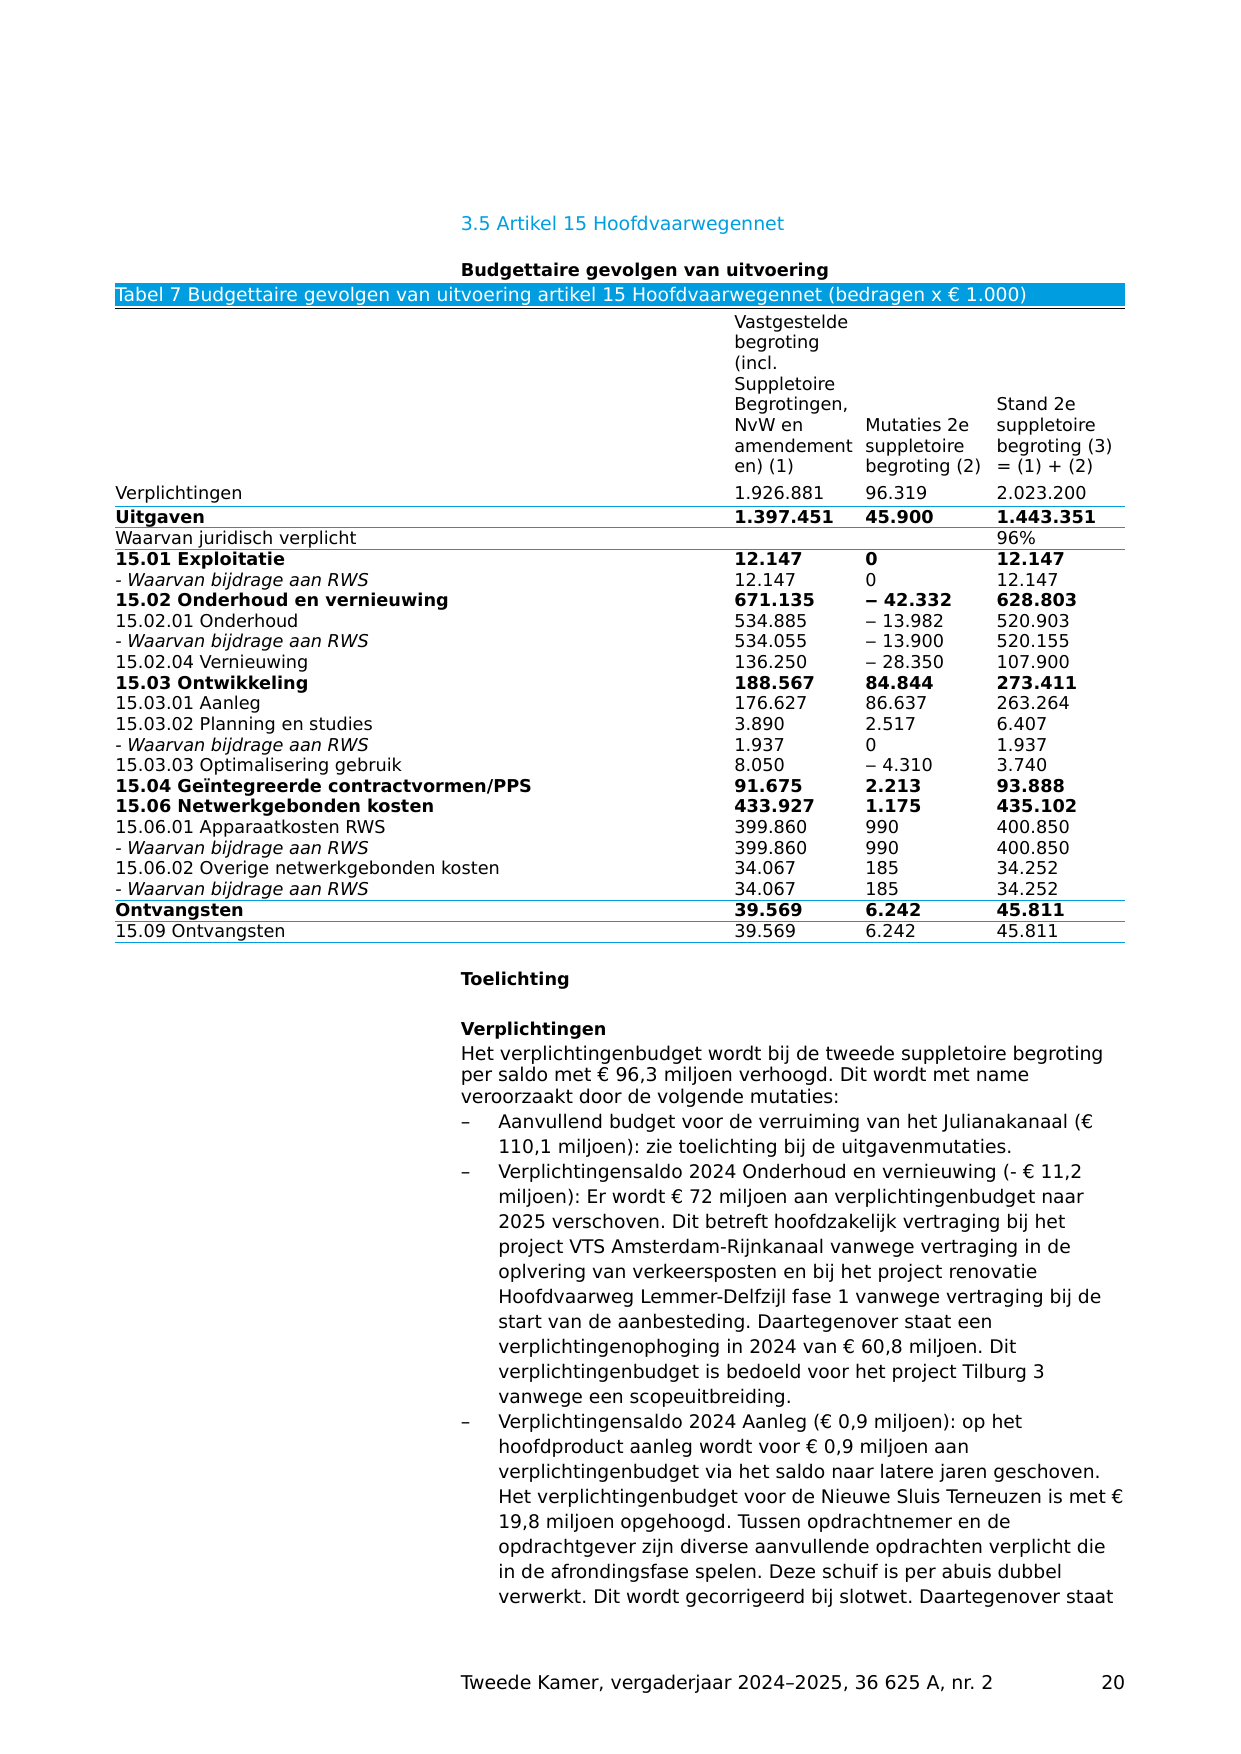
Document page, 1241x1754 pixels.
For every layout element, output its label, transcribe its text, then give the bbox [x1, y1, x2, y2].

table_cell 15.03.01 Aanleg [115, 693, 731, 714]
text Budgettaire gevolgen van uitvoering [461, 258, 1125, 281]
table_cell 2.023.200 [994, 480, 1125, 506]
table_cell Mutaties 2e suppletoire begroting (2) [862, 309, 993, 480]
table_cell Vastgestelde begroting (incl. Suppletoire Begrotingen, NvW en amendementen) (1) [731, 309, 862, 480]
table_cell - Waarvan bijdrage aan RWS [115, 879, 731, 899]
table_cell 93.888 [994, 776, 1125, 796]
table_cell 2.517 [862, 714, 993, 734]
table_cell 1.937 [994, 735, 1125, 755]
table_cell 15.06.01 Apparaatkosten RWS [115, 817, 731, 838]
table_cell ‒ 4.310 [862, 755, 993, 776]
table_cell 8.050 [731, 755, 862, 776]
table_cell 45.811 [994, 922, 1125, 942]
table_cell 12.147 [994, 570, 1125, 590]
table_cell ‒ 13.900 [862, 631, 993, 652]
table_cell Uitgaven [115, 507, 731, 527]
table_cell 15.06.02 Overige netwerkgebonden kosten [115, 858, 731, 879]
table_cell 520.155 [994, 631, 1125, 652]
table_cell Waarvan juridisch verplicht [115, 528, 731, 548]
table_cell 273.411 [994, 673, 1125, 693]
table_cell 990 [862, 817, 993, 838]
table_cell 15.02 Onderhoud en vernieuwing [115, 590, 731, 611]
table_cell 1.937 [731, 735, 862, 755]
list Aanvullend budget voor de verruiming van het Julianakanaal (€ 110,1 miljoen): zie toelichting bij de uitgavenmutaties. [461, 1108, 1125, 1158]
table_cell 188.567 [731, 673, 862, 693]
table_cell 136.250 [731, 652, 862, 673]
table_cell 433.927 [731, 796, 862, 817]
table_cell 15.03 Ontwikkeling [115, 673, 731, 693]
text Toelichting [461, 967, 1125, 990]
table_cell 15.02.04 Vernieuwing [115, 652, 731, 673]
table_cell 96.319 [862, 480, 993, 506]
table_cell 1.175 [862, 796, 993, 817]
table_cell 399.860 [731, 838, 862, 858]
table_cell 12.147 [994, 550, 1125, 569]
table_cell 628.803 [994, 590, 1125, 611]
table_cell 399.860 [731, 817, 862, 838]
title 3.5 Artikel 15 Hoofdvaarwegennet [461, 213, 1125, 235]
table_cell 185 [862, 879, 993, 899]
table_cell [731, 528, 862, 548]
table_cell - Waarvan bijdrage aan RWS [115, 631, 731, 652]
table_cell 15.03.02 Planning en studies [115, 714, 731, 734]
table_cell 1.397.451 [731, 507, 862, 527]
table_cell 435.102 [994, 796, 1125, 817]
table_cell 2.213 [862, 776, 993, 796]
table_cell 176.627 [731, 693, 862, 714]
table_cell 15.06 Netwerkgebonden kosten [115, 796, 731, 817]
table_cell 34.252 [994, 879, 1125, 899]
table_cell ‒ 28.350 [862, 652, 993, 673]
table_cell [862, 528, 993, 548]
table_cell 263.264 [994, 693, 1125, 714]
table_cell 96% [994, 528, 1125, 548]
table_cell 34.067 [731, 858, 862, 879]
table_cell - Waarvan bijdrage aan RWS [115, 838, 731, 858]
table_cell 39.569 [731, 922, 862, 942]
table_cell 0 [862, 550, 993, 569]
list Verplichtingensaldo 2024 Aanleg (€ 0,9 miljoen): op het hoofdproduct aanleg wordt voor € 0,9 miljoen aan verplichtingenbudget via het saldo naar latere jaren geschoven. Het verplichtingenbudget voor de Nieuwe Sluis Terneuzen is met € 19,8 miljoen opgehoogd. Tussen opdrachtnemer en de opdrachtgever zijn diverse aanvullende opdrachten verplicht die in de afrondingsfase spelen. Deze schuif is per abuis dubbel verwerkt. Dit wordt gecorrigeerd bij slotwet. Daartegenover staat [461, 1408, 1125, 1608]
table_cell 534.885 [731, 611, 862, 631]
table_cell 3.740 [994, 755, 1125, 776]
table_cell 86.637 [862, 693, 993, 714]
table_cell 34.252 [994, 858, 1125, 879]
table_cell 15.09 Ontvangsten [115, 922, 731, 942]
text Verplichtingen [461, 1017, 1125, 1040]
table_cell - Waarvan bijdrage aan RWS [115, 735, 731, 755]
table_cell Stand 2e suppletoire begroting (3) = (1) + (2) [994, 309, 1125, 480]
table_cell 0 [862, 735, 993, 755]
table_cell 39.569 [731, 901, 862, 921]
table_cell 400.850 [994, 838, 1125, 858]
table_cell 0 [862, 570, 993, 590]
table_cell 6.242 [862, 901, 993, 921]
table_cell 84.844 [862, 673, 993, 693]
table_cell 15.01 Exploitatie [115, 550, 731, 569]
table_cell 15.04 Geïntegreerde contractvormen/PPS [115, 776, 731, 796]
table_cell 6.407 [994, 714, 1125, 734]
table_cell 12.147 [731, 570, 862, 590]
table_cell 6.242 [862, 922, 993, 942]
table_cell Verplichtingen [115, 480, 731, 506]
table_cell - Waarvan bijdrage aan RWS [115, 570, 731, 590]
table_cell 185 [862, 858, 993, 879]
table_cell 91.675 [731, 776, 862, 796]
table_cell 671.135 [731, 590, 862, 611]
table_cell 15.03.03 Optimalisering gebruik [115, 755, 731, 776]
list Verplichtingensaldo 2024 Onderhoud en vernieuwing (- € 11,2 miljoen): Er wordt € 72 miljoen aan verplichtingenbudget naar 2025 verschoven. Dit betreft hoofdzakelijk vertraging bij het project VTS Amsterdam-Rijnkanaal vanwege vertraging in de oplvering van verkeersposten en bij het project renovatie Hoofdvaarweg Lemmer-Delfzijl fase 1 vanwege vertraging bij de start van de aanbesteding. Daartegenover staat een verplichtingenophoging in 2024 van € 60,8 miljoen. Dit verplichtingenbudget is bedoeld voor het project Tilburg 3 vanwege een scopeuitbreiding. [461, 1158, 1125, 1408]
table_cell 990 [862, 838, 993, 858]
table_cell 400.850 [994, 817, 1125, 838]
table_cell 15.02.01 Onderhoud [115, 611, 731, 631]
table_cell 534.055 [731, 631, 862, 652]
text Het verplichtingenbudget wordt bij de tweede suppletoire begroting per saldo met € 96,3 miljoen verhoogd. Dit wordt met name veroorzaakt door de volgende mutaties: [461, 1042, 1125, 1108]
table_cell ‒ 13.982 [862, 611, 993, 631]
table_cell Ontvangsten [115, 901, 731, 921]
table_cell 520.903 [994, 611, 1125, 631]
table_cell 107.900 [994, 652, 1125, 673]
table_cell 12.147 [731, 550, 862, 569]
table_cell ‒ 42.332 [862, 590, 993, 611]
table_cell 3.890 [731, 714, 862, 734]
table_cell 1.926.881 [731, 480, 862, 506]
table_cell 1.443.351 [994, 507, 1125, 527]
table_cell 34.067 [731, 879, 862, 899]
table_cell [115, 309, 731, 480]
table_cell 45.900 [862, 507, 993, 527]
table_cell 45.811 [994, 901, 1125, 921]
